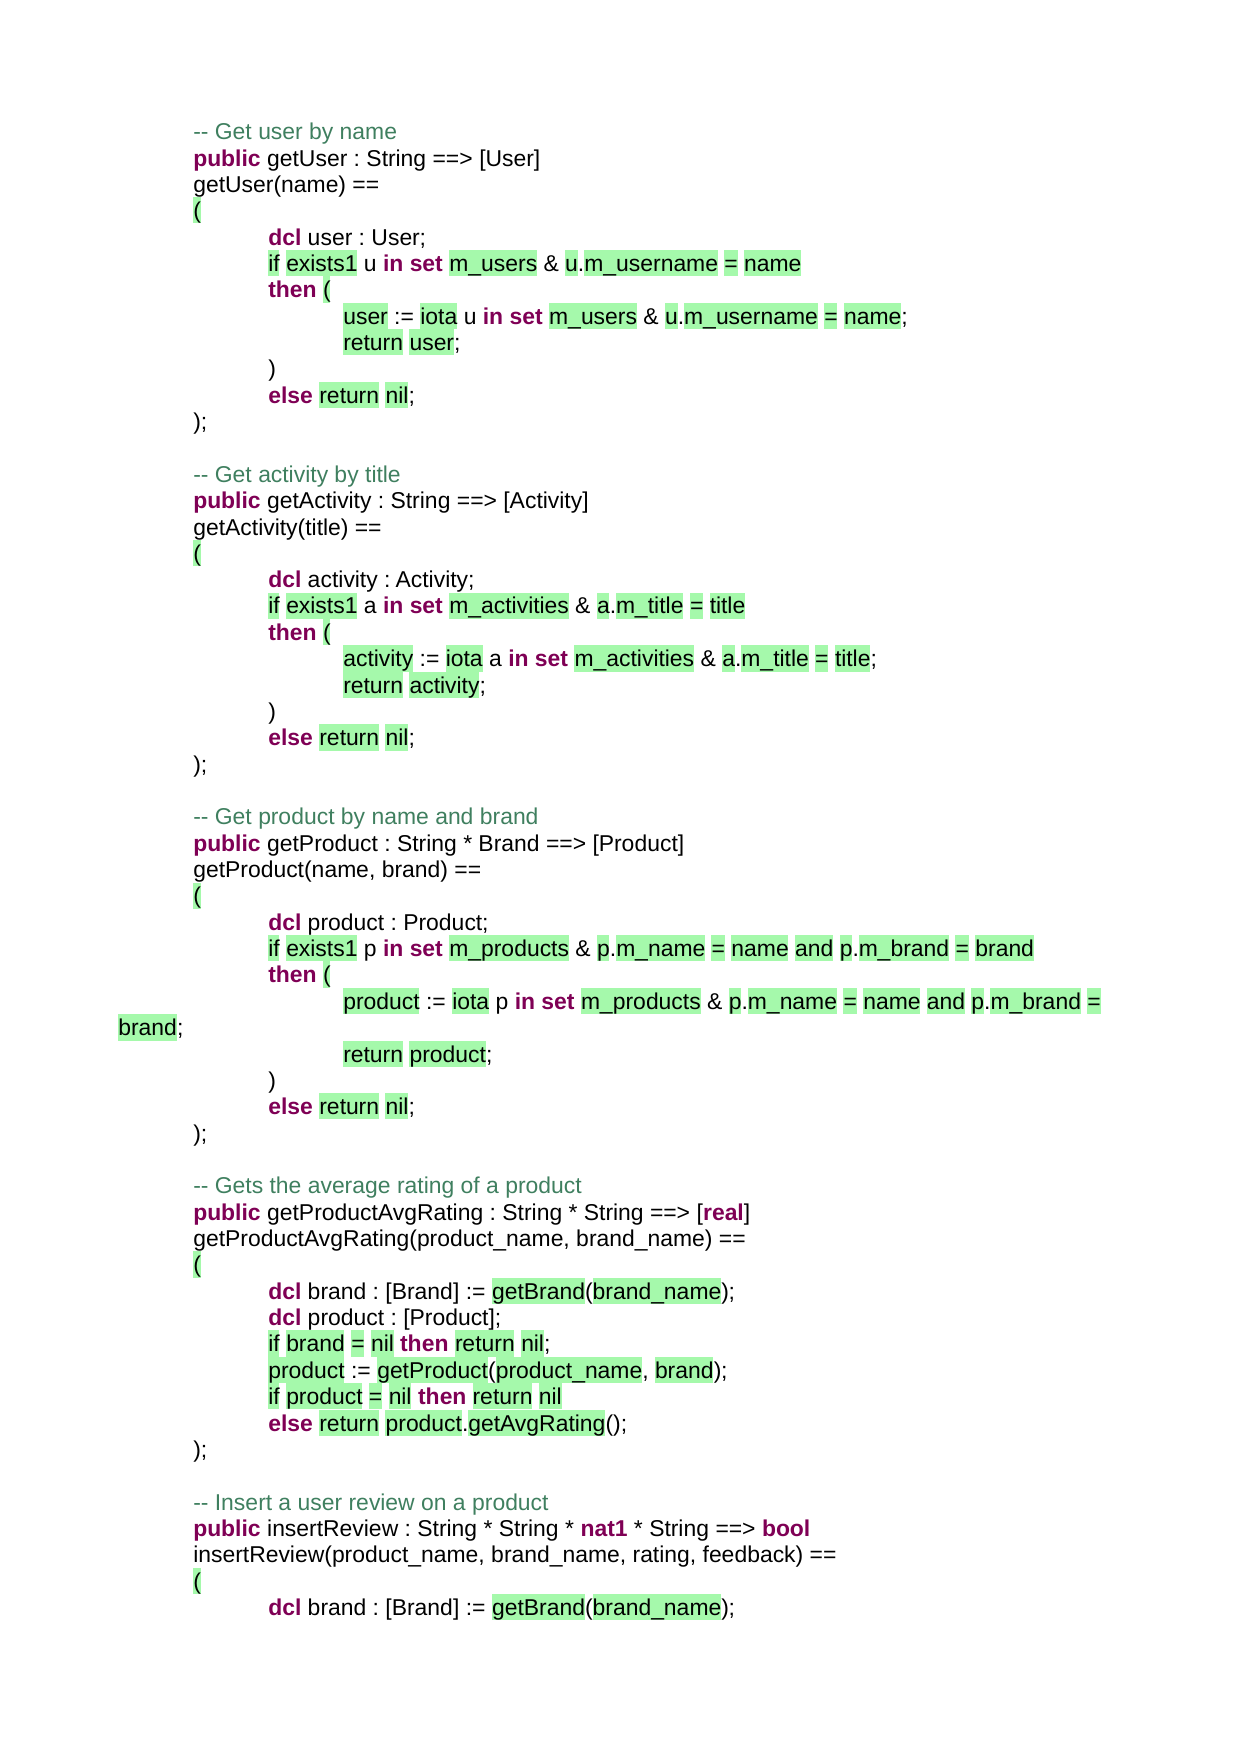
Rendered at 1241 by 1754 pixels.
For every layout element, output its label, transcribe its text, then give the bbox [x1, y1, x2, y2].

text -- Gets the average rating of a product [118, 1172, 1122, 1199]
text user := iota u in set m_users & u.m_username = name; [118, 303, 1122, 329]
text insertReview(product_name, brand_name, rating, feedback) == [118, 1541, 1122, 1568]
text -- Get product by name and brand [118, 803, 1122, 830]
text getProduct(name, brand) == [118, 856, 1122, 882]
text public getProduct : String * Brand ==> [Product] [118, 830, 1122, 856]
text ( [118, 197, 1122, 223]
text ); [118, 751, 1122, 777]
text getUser(name) == [118, 171, 1122, 197]
text ( [118, 882, 1122, 909]
text if exists1 a in set m_activities & a.m_title = title [118, 592, 1122, 619]
text if product = nil then return nil [118, 1383, 1122, 1409]
text ( [118, 1568, 1122, 1594]
text ( [118, 1251, 1122, 1278]
text then ( [118, 619, 1122, 645]
text if exists1 p in set m_products & p.m_name = name and p.m_brand = brand [118, 935, 1122, 961]
text public insertReview : String * String * nat1 * String ==> bool [118, 1515, 1122, 1541]
text then ( [118, 961, 1122, 988]
text ); [118, 408, 1122, 434]
text -- Get user by name [118, 118, 1122, 144]
text ) [118, 355, 1122, 382]
text dcl product : [Product]; [118, 1304, 1122, 1330]
text ) [118, 698, 1122, 724]
text if exists1 u in set m_users & u.m_username = name [118, 250, 1122, 276]
text else return nil; [118, 1093, 1122, 1119]
text getProductAvgRating(product_name, brand_name) == [118, 1225, 1122, 1251]
text product := iota p in set m_products & p.m_name = name and p.m_brand = brand; [118, 988, 1122, 1041]
text dcl product : Product; [118, 909, 1122, 935]
text public getUser : String ==> [User] [118, 144, 1122, 171]
text return product; [118, 1041, 1122, 1067]
text if brand = nil then return nil; [118, 1330, 1122, 1357]
text else return nil; [118, 382, 1122, 408]
text ); [118, 1119, 1122, 1146]
text public getProductAvgRating : String * String ==> [real] [118, 1199, 1122, 1225]
text -- Get activity by title [118, 461, 1122, 487]
text return activity; [118, 672, 1122, 698]
text else return product.getAvgRating(); [118, 1409, 1122, 1436]
text activity := iota a in set m_activities & a.m_title = title; [118, 645, 1122, 672]
text dcl brand : [Brand] := getBrand(brand_name); [118, 1278, 1122, 1304]
text ) [118, 1067, 1122, 1093]
text public getActivity : String ==> [Activity] [118, 487, 1122, 513]
text ); [118, 1436, 1122, 1462]
text ( [118, 540, 1122, 566]
text then ( [118, 276, 1122, 303]
text else return nil; [118, 724, 1122, 751]
text return user; [118, 329, 1122, 355]
text getActivity(title) == [118, 513, 1122, 540]
text dcl brand : [Brand] := getBrand(brand_name); [118, 1594, 1122, 1620]
text dcl user : User; [118, 223, 1122, 250]
text -- Insert a user review on a product [118, 1488, 1122, 1515]
text dcl activity : Activity; [118, 566, 1122, 592]
text product := getProduct(product_name, brand); [118, 1357, 1122, 1383]
